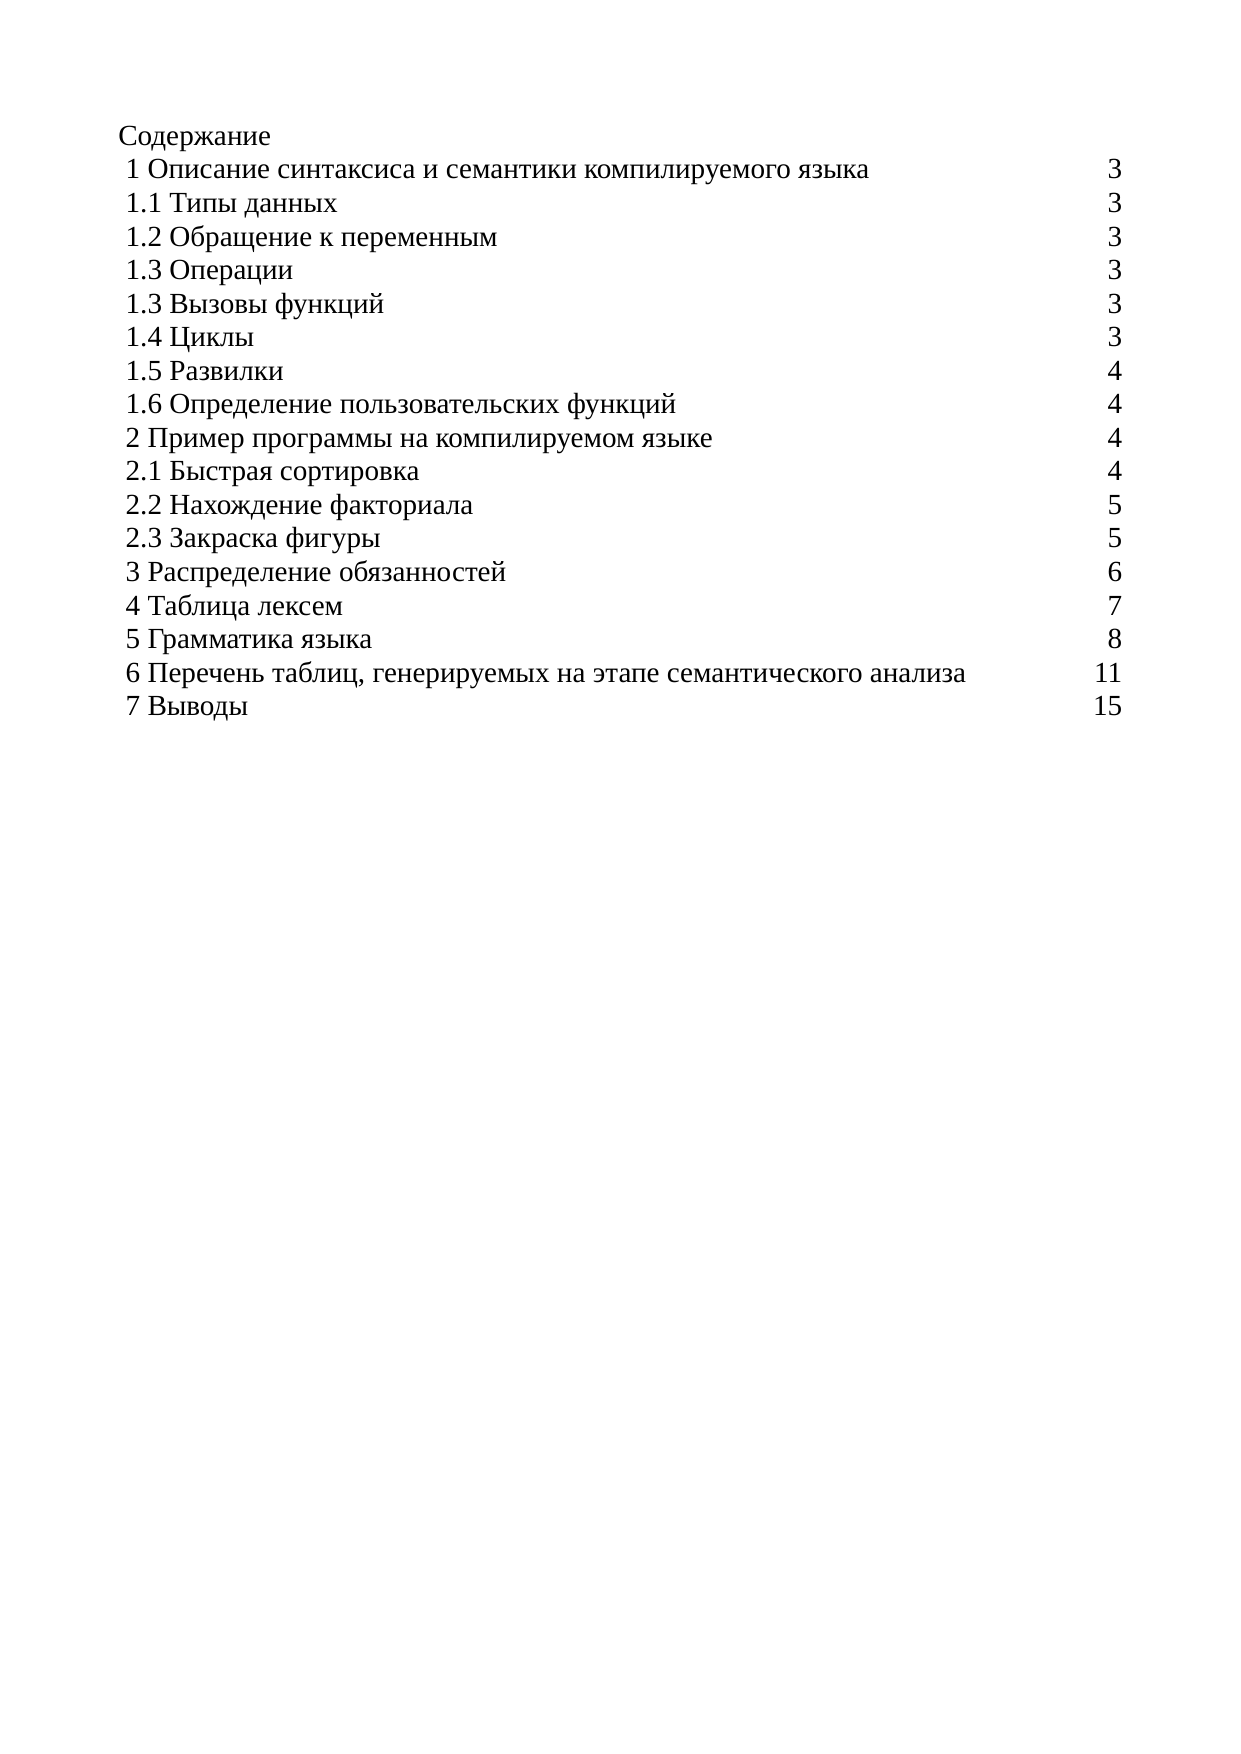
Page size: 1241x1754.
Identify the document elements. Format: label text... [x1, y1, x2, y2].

text 1.1 Типы данных 3 [118, 185, 1122, 219]
subtitle Содержание [118, 118, 1122, 152]
text 2.2 Нахождение факториала 5 [118, 487, 1122, 521]
text 2 Пример программы на компилируемом языке 4 [118, 420, 1122, 453]
text 1.5 Развилки 4 [118, 353, 1122, 386]
text 1.2 Обращение к переменным 3 [118, 219, 1122, 252]
text 3 Распределение обязанностей 6 [118, 554, 1122, 588]
text 2.3 Закраска фигуры 5 [118, 521, 1122, 554]
text 6 Перечень таблиц, генерируемых на этапе семантического анализа 11 [118, 655, 1122, 688]
text 1.3 Операции 3 [118, 252, 1122, 286]
text 4 Таблица лексем 7 [118, 588, 1122, 621]
text 5 Грамматика языка 8 [118, 621, 1122, 655]
text 1.3 Вызовы функций 3 [118, 286, 1122, 319]
text 1 Описание синтаксиса и семантики компилируемого языка 3 [118, 152, 1122, 185]
text 1.6 Определение пользовательских функций 4 [118, 386, 1122, 420]
text 2.1 Быстрая сортировка 4 [118, 453, 1122, 487]
text 1.4 Циклы 3 [118, 319, 1122, 353]
text 7 Выводы 15 [118, 688, 1122, 722]
